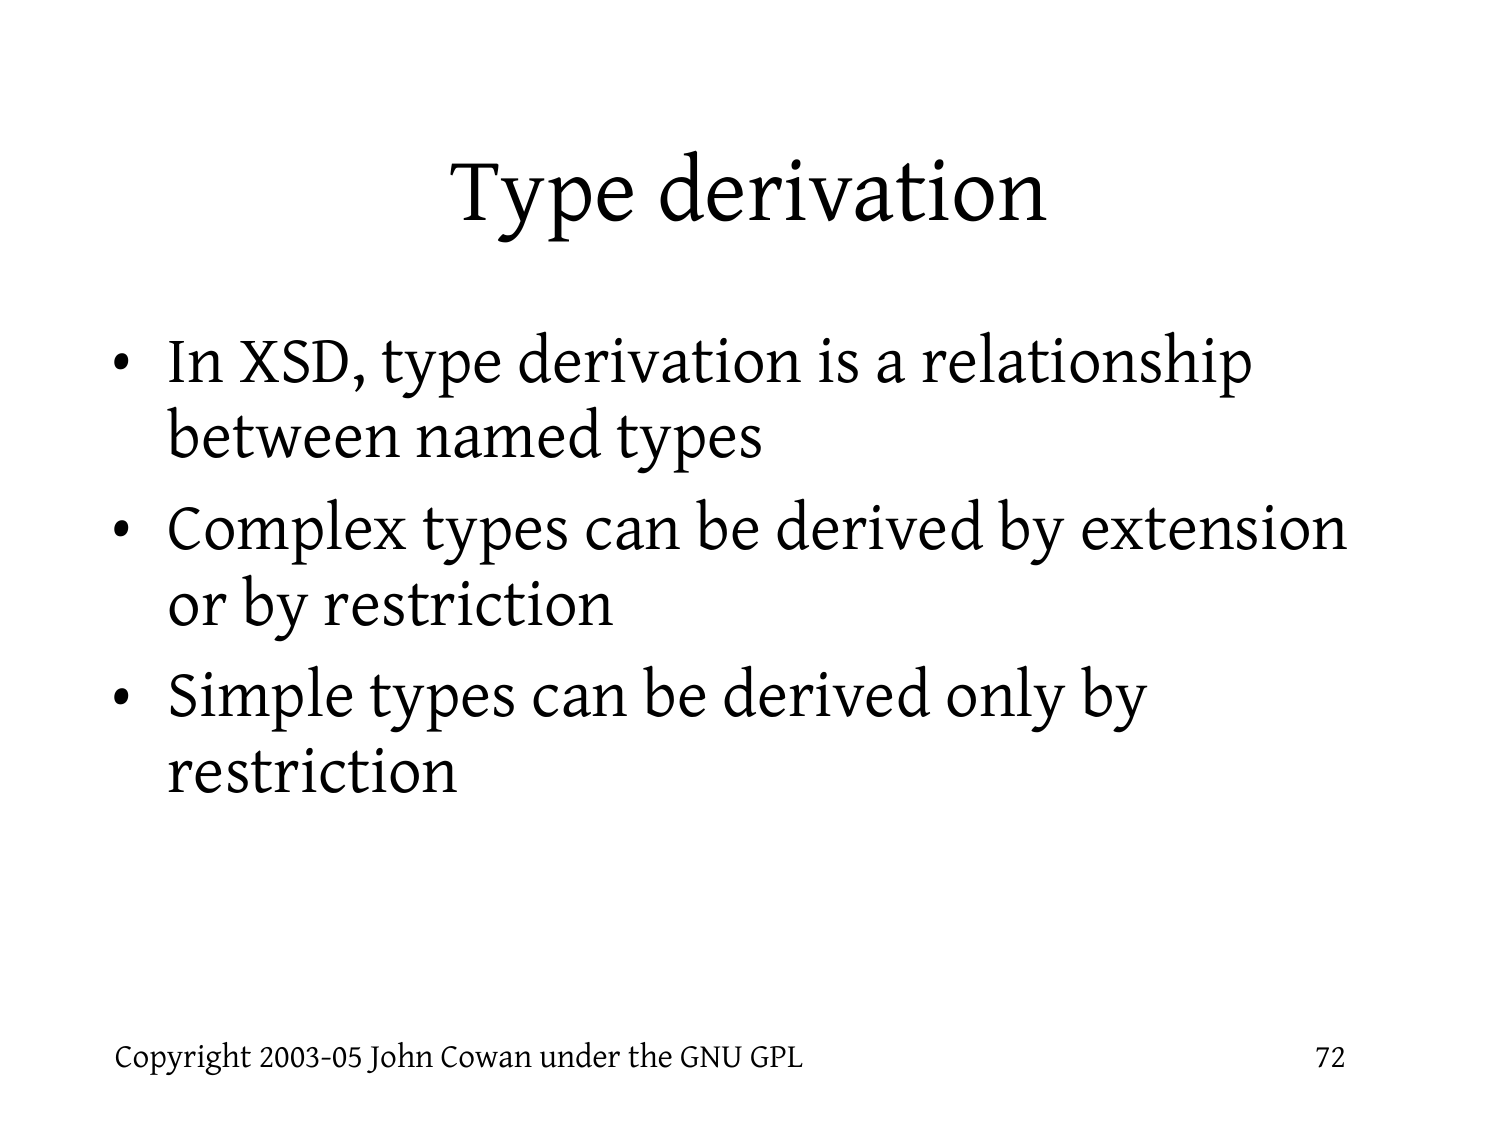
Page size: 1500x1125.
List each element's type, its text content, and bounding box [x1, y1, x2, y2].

list In XSD, type derivation is a relationship between named types Complex types can be derived by extension or by restriction Simple types can be derived only by restriction [112, 324, 1387, 1000]
title Type derivation [112, 62, 1387, 324]
